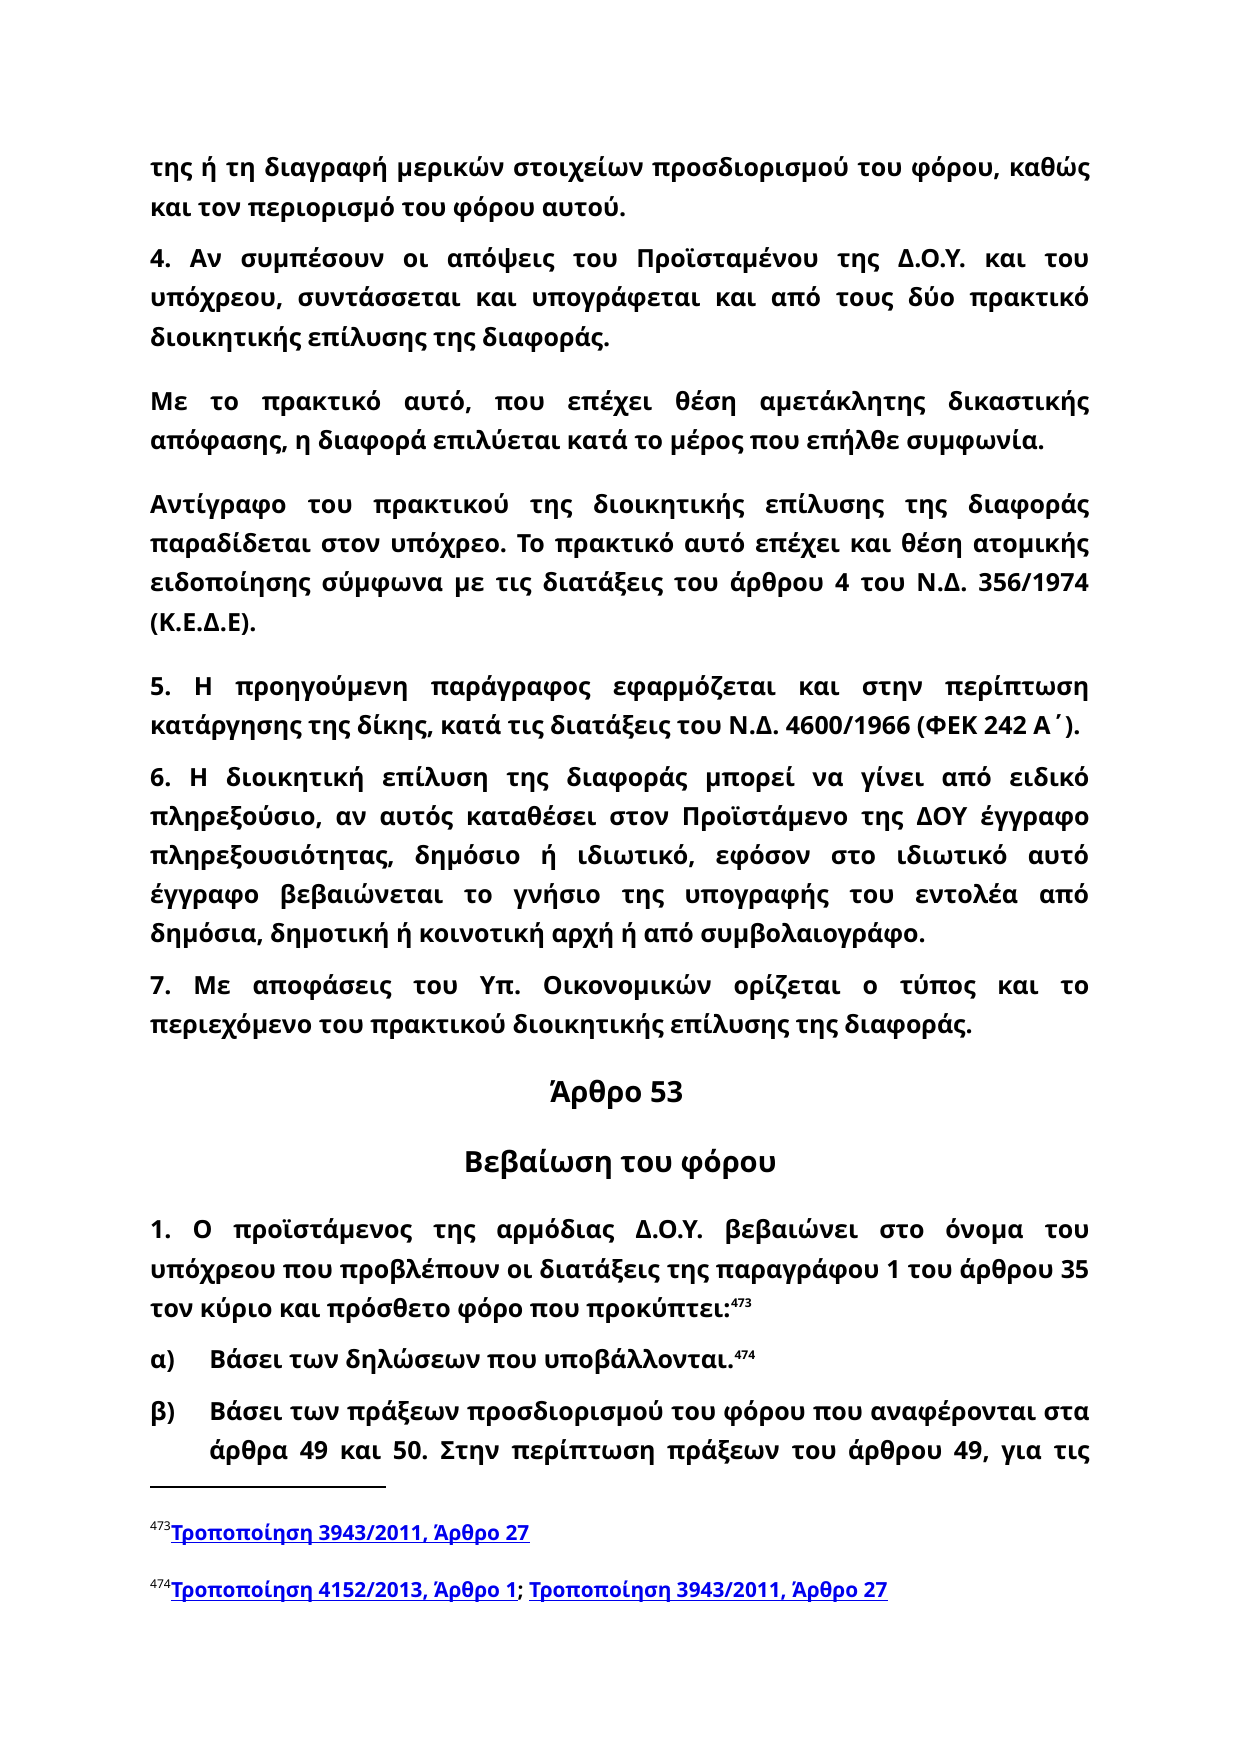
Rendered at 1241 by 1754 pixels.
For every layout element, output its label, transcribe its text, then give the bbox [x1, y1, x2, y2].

text Τροποποίηση 3943/2011, Άρθρο 27 [150, 1518, 1090, 1546]
text Με το πρακτικό αυτό, που επέχει θέση αμετάκλητης δικαστικής απόφασης, η διαφορά επιλύεται κατά το μέρος που επήλθε συμφωνία. [150, 383, 1090, 457]
text της ή τη διαγραφή μερικών στοιχείων προσδιορισμού του φόρου, καθώς και τον περιορισμό του φόρου αυτού. [150, 150, 1090, 223]
text 5. Η προηγούμενη παράγραφος εφαρμόζεται και στην περίπτωση κατάργησης της δίκης, κατά τις διατάξεις του Ν.Δ. 4600/1966 (ΦΕΚ 242 Α΄). [150, 668, 1090, 742]
text 1. Ο προϊστάμενος της αρμόδιας Δ.Ο.Υ. βεβαιώνει στο όνομα του υπόχρεου που προβλέπουν οι διατάξεις της παραγράφου 1 του άρθρου 35 τον κύριο και πρόσθετο φόρο που προκύπτει: [150, 1212, 1090, 1324]
text Τροποποίηση 4152/2013, Άρθρο 1; Τροποποίηση 3943/2011, Άρθρο 27 [150, 1576, 1090, 1604]
text 4. Αν συμπέσουν οι απόψεις του Προϊσταμένου της Δ.Ο.Υ. και του υπόχρεου, συντάσσεται και υπογράφεται και από τους δύο πρακτικό διοικητικής επίλυσης της διαφοράς. [150, 241, 1090, 353]
text 7. Με αποφάσεις του Υπ. Οικονομικών ορίζεται ο τύπος και το περιεχόμενο του πρακτικού διοικητικής επίλυσης της διαφοράς. [150, 967, 1090, 1041]
list α) Βάσει των δηλώσεων που υποβάλλονται. [150, 1342, 1090, 1376]
list β) Βάσει των πράξεων προσδιορισμού του φόρου που αναφέρονται στα άρθρα 49 και 50. Στην περίπτωση πράξεων του άρθρου 49, για τις [150, 1394, 1090, 1467]
text 6. Η διοικητική επίλυση της διαφοράς μπορεί να γίνει από ειδικό πληρεξούσιο, αν αυτός καταθέσει στον Προϊστάμενο της ΔΟΥ έγγραφο πληρεξουσιότητας, δημόσιο ή ιδιωτικό, εφόσον στο ιδιωτικό αυτό έγγραφο βεβαιώνεται το γνήσιο της υπογραφής του εντολέα από δημόσια, δημοτική ή κοινοτική αρχή ή από συμβολαιογράφο. [150, 759, 1090, 950]
subtitle Άρθρο 53 [150, 1071, 1090, 1111]
subtitle Βεβαίωση του φόρου [150, 1141, 1090, 1181]
text Αντίγραφο του πρακτικού της διοικητικής επίλυσης της διαφοράς παραδίδεται στον υπόχρεο. Το πρακτικό αυτό επέχει και θέση ατομικής ειδοποίησης σύμφωνα με τις διατάξεις του άρθρου 4 του Ν.Δ. 356/1974 (Κ.Ε.Δ.Ε). [150, 487, 1090, 638]
